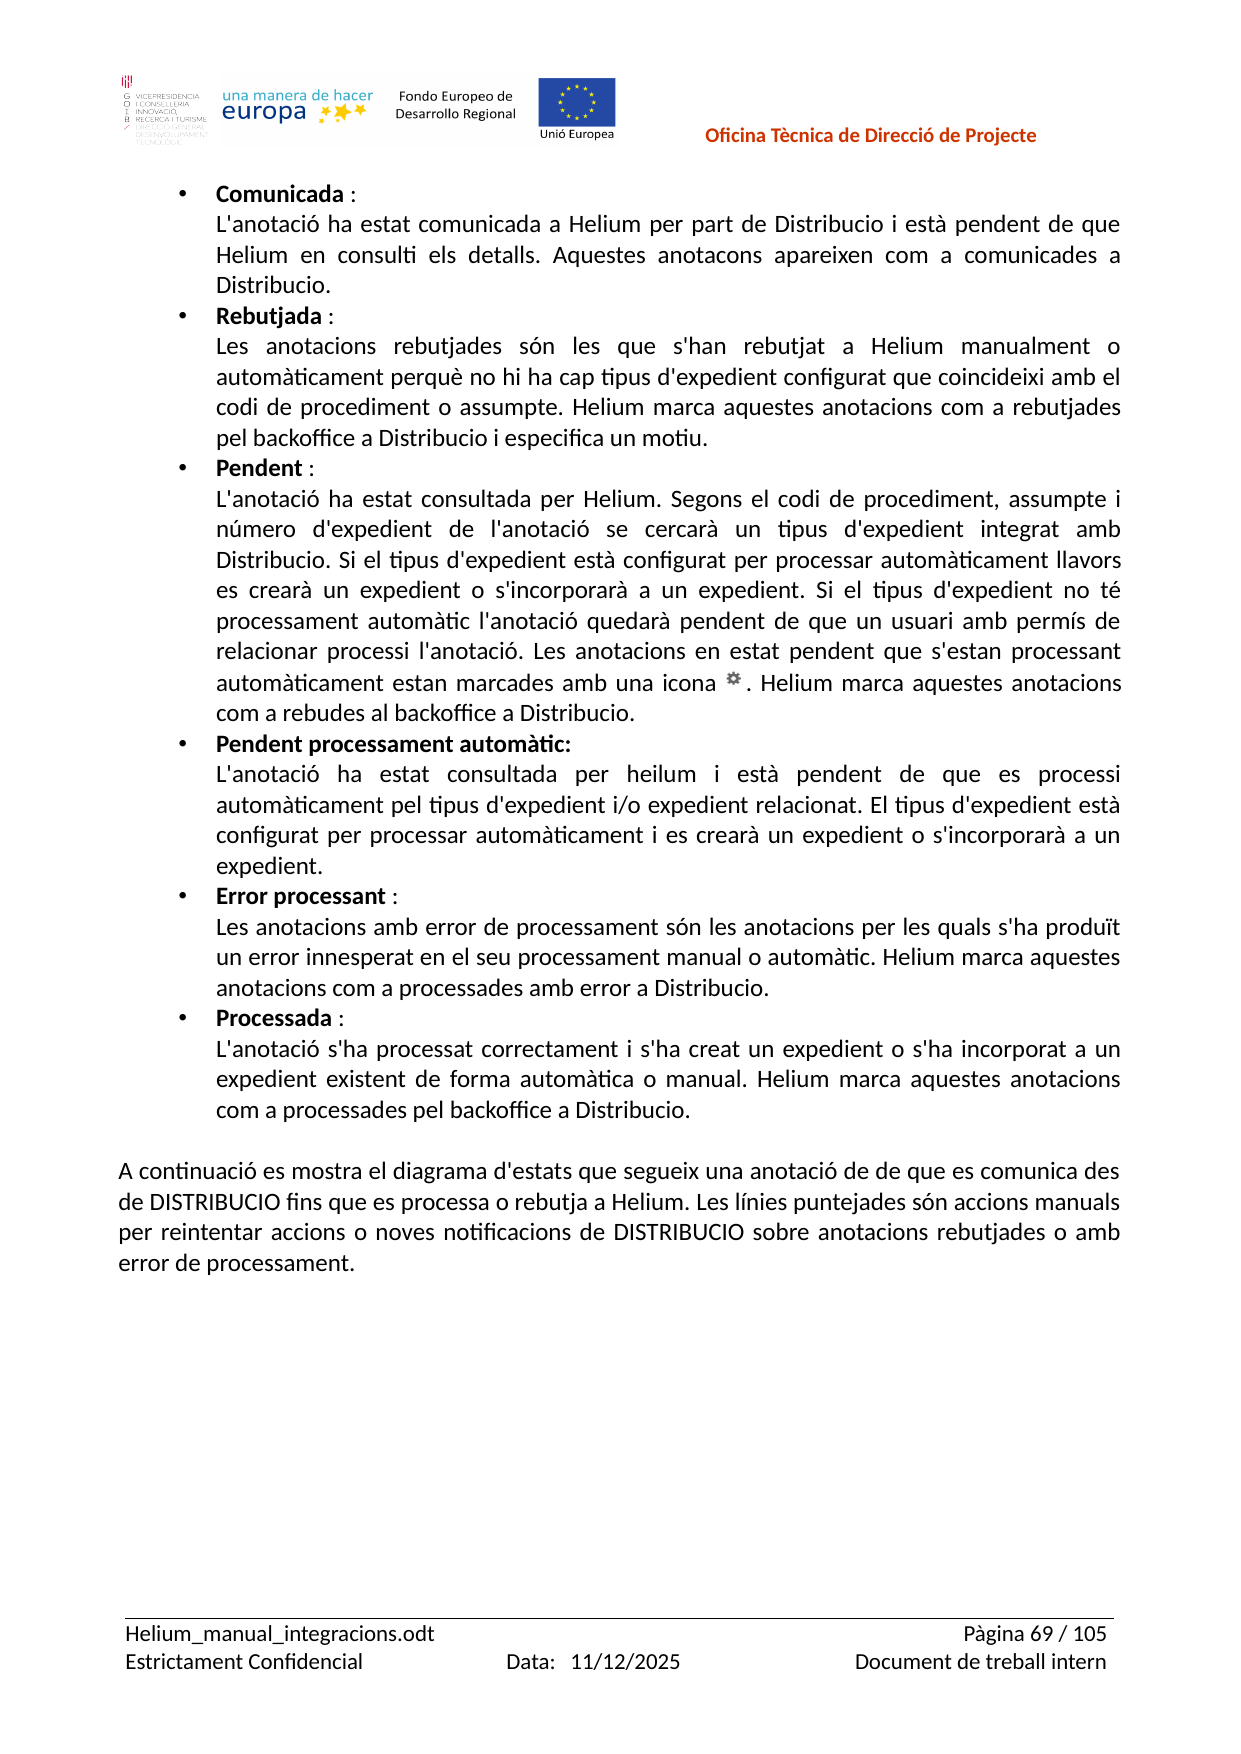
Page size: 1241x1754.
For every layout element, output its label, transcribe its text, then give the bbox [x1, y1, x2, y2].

list Pendent : [178, 452, 1122, 483]
list L'anotació ha estat consultada per Helium. Segons el codi de procediment, assumpte i número d'expedient de l'anotació se cercarà un tipus d'expedient integrat amb Distribucio. Si el tipus d'expedient està configurat per processar automàticament llavors es crearà un expedient o s'incorporarà a un expedient. Si el tipus d'expedient no té processament automàtic l'anotació quedarà pendent de que un usuari amb permís de relacionar processi l'anotació. Les anotacions en estat pendent que s'estan processant automàticament estan marcades amb una icona . Helium marca aquestes anotacions com a rebudes al backoffice a Distribucio. [178, 483, 1122, 728]
list Rebutjada : [178, 300, 1122, 330]
list L'anotació ha estat consultada per heilum i està pendent de que es processi automàticament pel tipus d'expedient i/o expedient relacionat. El tipus d'expedient està configurat per processar automàticament i es crearà un expedient o s'incorporarà a un expedient. [178, 758, 1122, 880]
picture [219, 73, 621, 147]
picture [726, 670, 741, 685]
list Processada : [178, 1002, 1122, 1033]
list Comunicada : [178, 178, 1122, 208]
list Error processant : [178, 880, 1122, 911]
text A continuació es mostra el diagrama d'estats que segueix una anotació de de que es comunica des de DISTRIBUCIO fins que es processa o rebutja a Helium. Les línies puntejades són accions manuals per reintentar accions o noves notificacions de DISTRIBUCIO sobre anotacions rebutjades o amb error de processament. [118, 1155, 1122, 1277]
list Les anotacions rebutjades són les que s'han rebutjat a Helium manualment o automàticament perquè no hi ha cap tipus d'expedient configurat que coincideixi amb el codi de procediment o assumpte. Helium marca aquestes anotacions com a rebutjades pel backoffice a Distribucio i especifica un motiu. [178, 330, 1122, 452]
list Les anotacions amb error de processament són les anotacions per les quals s'ha produït un error innesperat en el seu processament manual o automàtic. Helium marca aquestes anotacions com a processades amb error a Distribucio. [178, 911, 1122, 1002]
picture [118, 73, 213, 147]
list Pendent processament automàtic: [178, 728, 1122, 758]
list L'anotació s'ha processat correctament i s'ha creat un expedient o s'ha incorporat a un expedient existent de forma automàtica o manual. Helium marca aquestes anotacions com a processades pel backoffice a Distribucio. [178, 1033, 1122, 1124]
list L'anotació ha estat comunicada a Helium per part de Distribucio i està pendent de que Helium en consulti els detalls. Aquestes anotacons apareixen com a comunicades a Distribucio. [178, 208, 1122, 300]
